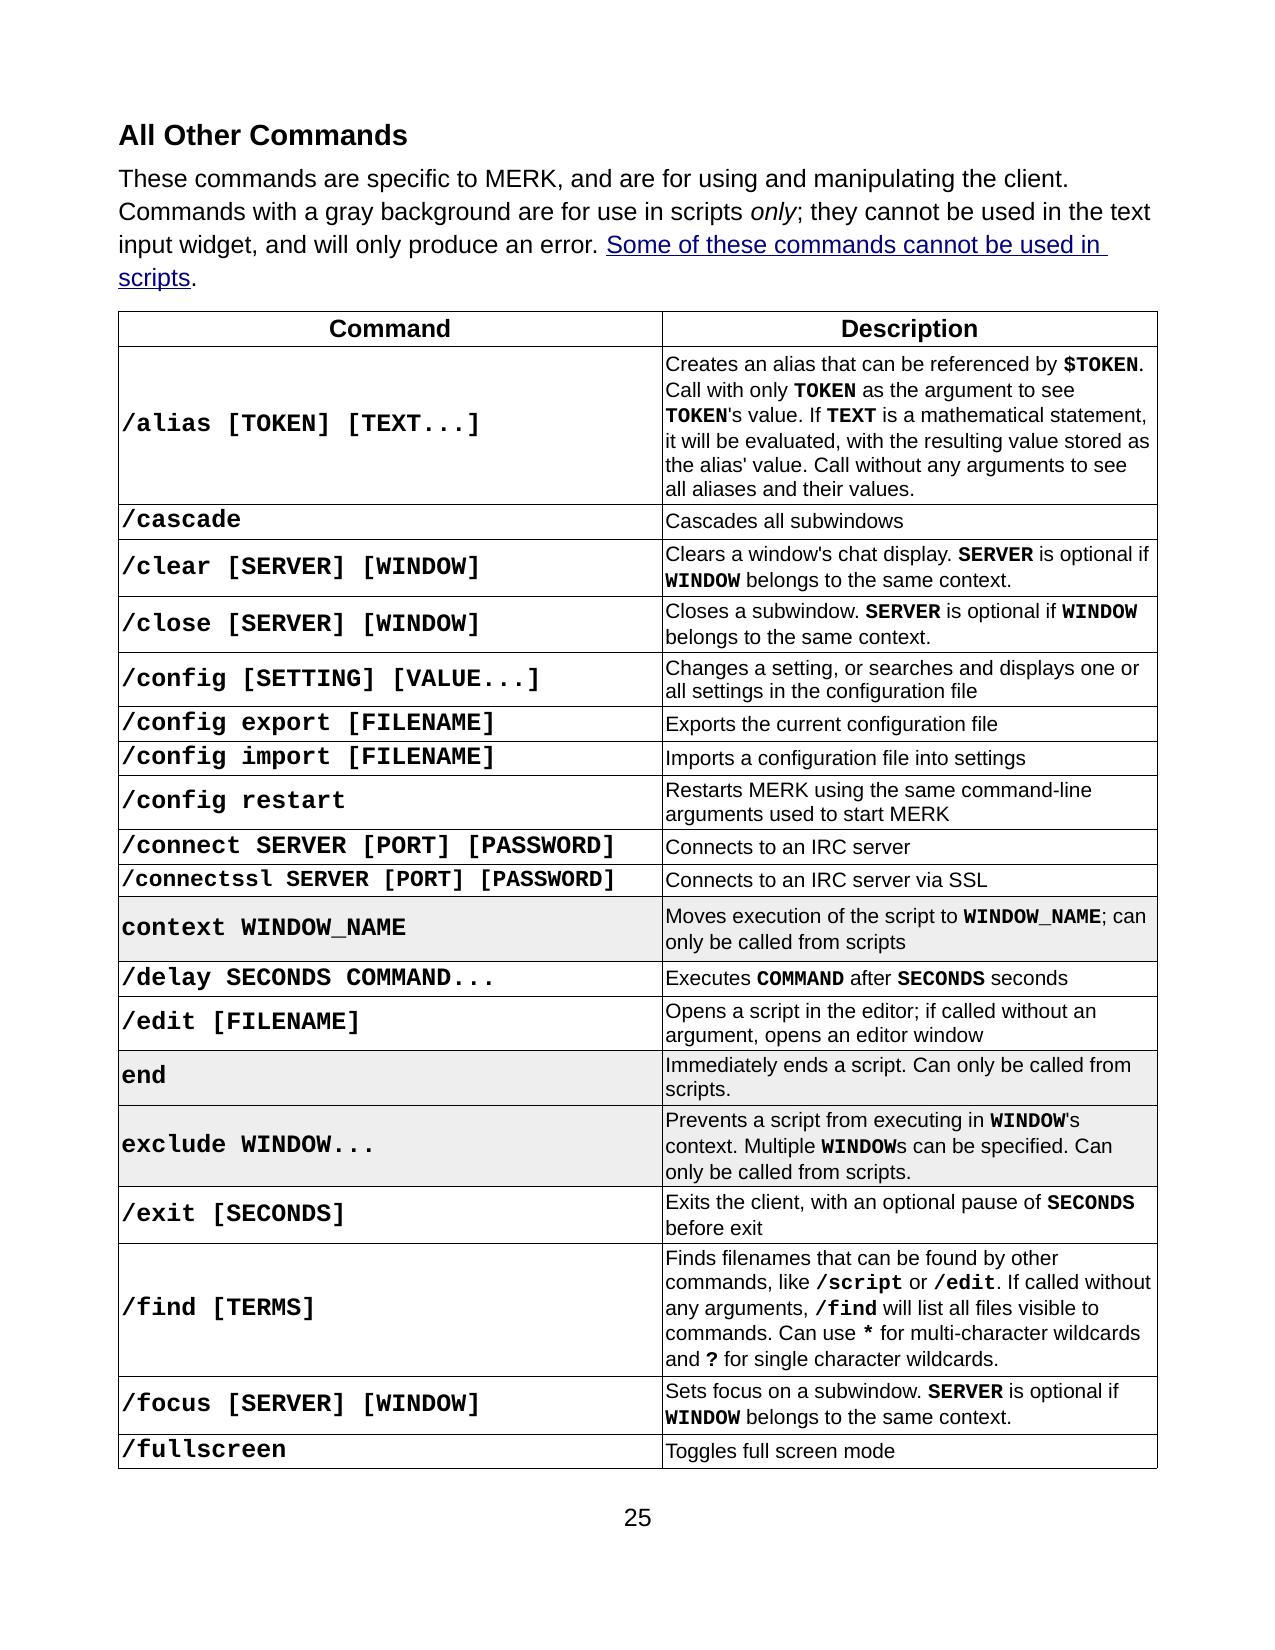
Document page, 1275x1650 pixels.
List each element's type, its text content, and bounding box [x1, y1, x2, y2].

table_cell /config import [FILENAME] [119, 742, 662, 775]
text These commands are specific to MERK, and are for using and manipulating the client. Commands with a gray background are for use in scripts only; they cannot be used in the text input widget, and will only produce an error. Some of these commands cannot be used in scripts. [118, 164, 1157, 292]
table_cell Closes a subwindow. SERVER is optional if WINDOW belongs to the same context. [663, 597, 1157, 652]
table_cell Restarts MERK using the same command-line arguments used to start MERK [663, 776, 1157, 829]
table_cell Toggles full screen mode [663, 1435, 1157, 1468]
table_cell context WINDOW_NAME [119, 897, 662, 961]
table_cell Creates an alias that can be referenced by $TOKEN. Call with only TOKEN as the argument to see TOKEN's value. If TEXT is a mathematical statement, it will be evaluated, with the resulting value stored as the alias' value. Call without any arguments to see all aliases and their values. [663, 347, 1157, 504]
table_cell /fullscreen [119, 1435, 662, 1468]
table_cell Moves execution of the script to WINDOW_NAME; can only be called from scripts [663, 897, 1157, 961]
table_cell Sets focus on a subwindow. SERVER is optional if WINDOW belongs to the same context. [663, 1377, 1157, 1434]
table_cell Immediately ends a script. Can only be called from scripts. [663, 1051, 1157, 1105]
table_cell /alias [TOKEN] [TEXT...] [119, 347, 662, 504]
table_cell /cascade [119, 505, 662, 538]
table_cell Exports the current configuration file [663, 707, 1157, 741]
table_cell end [119, 1051, 662, 1105]
table_cell /close [SERVER] [WINDOW] [119, 597, 662, 652]
table_cell /clear [SERVER] [WINDOW] [119, 540, 662, 596]
table_cell Exits the client, with an optional pause of SECONDS before exit [663, 1187, 1157, 1242]
table_cell Connects to an IRC server via SSL [663, 865, 1157, 896]
table_header Description [663, 312, 1157, 346]
table_cell Connects to an IRC server [663, 830, 1157, 864]
table_cell Imports a configuration file into settings [663, 742, 1157, 775]
table_cell Cascades all subwindows [663, 505, 1157, 538]
table_cell Finds filenames that can be found by other commands, like /script or /edit. If called without any arguments, /find will list all files visible to commands. Can use * for multi-character wildcards and ? for single character wildcards. [663, 1244, 1157, 1376]
table_cell /connectssl SERVER [PORT] [PASSWORD] [119, 865, 662, 896]
table_cell /focus [SERVER] [WINDOW] [119, 1377, 662, 1434]
table_cell /connect SERVER [PORT] [PASSWORD] [119, 830, 662, 864]
subtitle All Other Commands [118, 118, 1157, 152]
table_cell /exit [SECONDS] [119, 1187, 662, 1242]
table_cell /config export [FILENAME] [119, 707, 662, 741]
table_cell /config restart [119, 776, 662, 829]
table_cell Executes COMMAND after SECONDS seconds [663, 962, 1157, 996]
table_cell Clears a window's chat display. SERVER is optional if WINDOW belongs to the same context. [663, 540, 1157, 596]
table_header Command [119, 312, 662, 346]
table_cell /config [SETTING] [VALUE...] [119, 653, 662, 706]
table_cell Opens a script in the editor; if called without an argument, opens an editor window [663, 997, 1157, 1050]
table_cell exclude WINDOW... [119, 1106, 662, 1186]
table_cell Prevents a script from executing in WINDOW's context. Multiple WINDOWs can be specified. Can only be called from scripts. [663, 1106, 1157, 1186]
table_cell /edit [FILENAME] [119, 997, 662, 1050]
table_cell /delay SECONDS COMMAND... [119, 962, 662, 996]
table_cell Changes a setting, or searches and displays one or all settings in the configuration file [663, 653, 1157, 706]
table_cell /find [TERMS] [119, 1244, 662, 1376]
